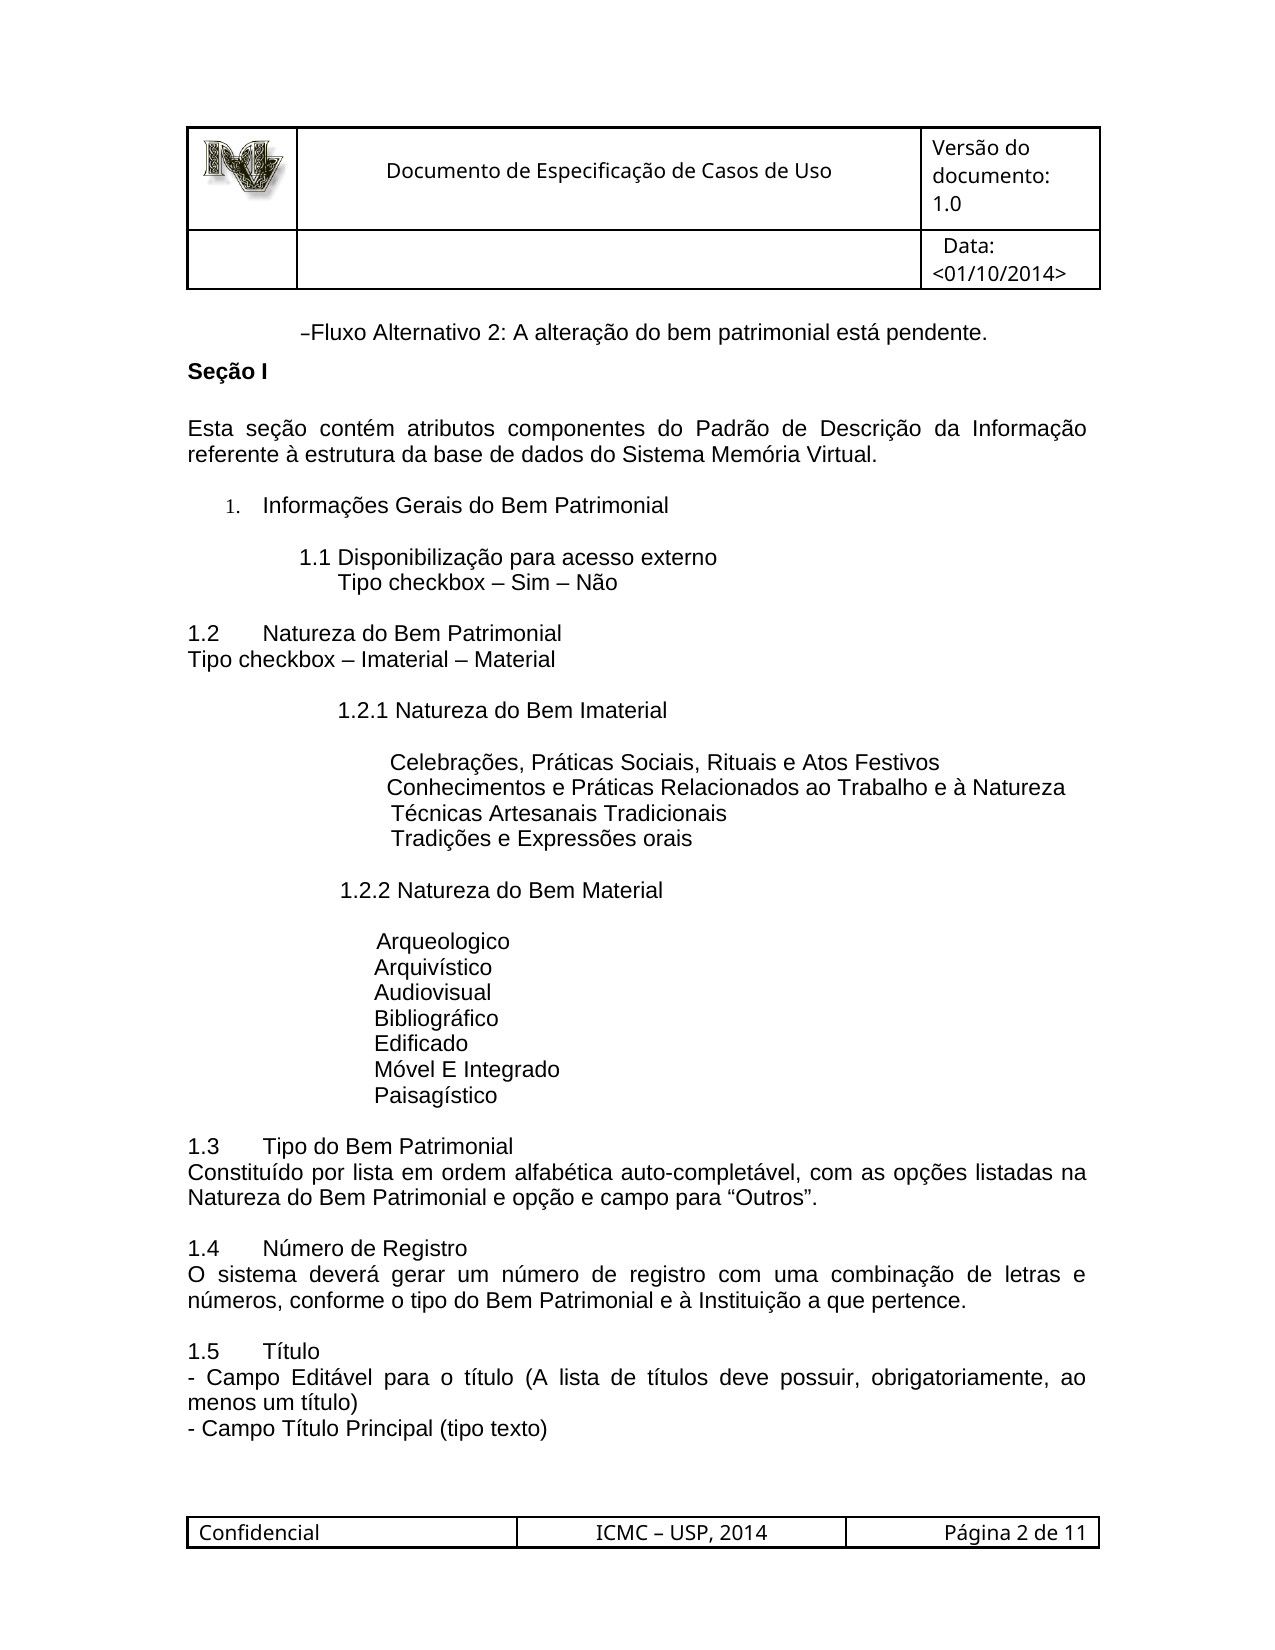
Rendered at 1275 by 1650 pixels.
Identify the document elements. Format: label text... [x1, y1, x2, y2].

list Fluxo Alternativo 2: A alteração do bem patrimonial está pendente. [187, 318, 1087, 346]
text O sistema deverá gerar um número de registro com uma combinação de letras e números, conforme o tipo do Bem Patrimonial e à Instituição a que pertence. [187, 1262, 1087, 1313]
text Móvel E Integrado [187, 1057, 1087, 1082]
text Constituído por lista em ordem alfabética auto-completável, com as opções listadas na Natureza do Bem Patrimonial e opção e campo para “Outros”. [187, 1159, 1087, 1210]
text 1.2.2 Natureza do Bem Material [187, 877, 1087, 903]
text 1.4 Número de Registro [187, 1236, 1087, 1262]
text - Campo Título Principal (tipo texto) [187, 1415, 1087, 1441]
text 1.5 Título [187, 1338, 1087, 1364]
text Tradições e Expressões orais [187, 826, 1087, 852]
text Audiovisual [187, 980, 1087, 1005]
text Tipo checkbox – Imaterial – Material [187, 647, 1087, 672]
text - Campo Editável para o título (A lista de títulos deve possuir, obrigatoriamente, ao menos um título) [187, 1364, 1087, 1415]
text Técnicas Artesanais Tradicionais [187, 800, 1087, 826]
text Edificado [187, 1031, 1087, 1057]
text Seção I [187, 358, 1087, 384]
text 1.2.1 Natureza do Bem Imaterial [187, 698, 1087, 723]
text Arqueologico [187, 928, 1087, 954]
text 1.1 Disponibilização para acesso externo [187, 544, 1087, 570]
list Informações Gerais do Bem Patrimonial [225, 493, 1087, 518]
text 1.2 Natureza do Bem Patrimonial [187, 621, 1087, 647]
text Paisagístico [187, 1082, 1087, 1108]
picture [198, 128, 286, 204]
text Arquivístico [187, 954, 1087, 980]
text Esta seção contém atributos componentes do Padrão de Descrição da Informação referente à estrutura da base de dados do Sistema Memória Virtual. [187, 416, 1087, 467]
text Tipo checkbox – Sim – Não [187, 570, 1087, 595]
text Celebrações, Práticas Sociais, Rituais e Atos Festivos [187, 749, 1087, 775]
text Conhecimentos e Práticas Relacionados ao Trabalho e à Natureza [187, 775, 1087, 800]
text 1.3 Tipo do Bem Patrimonial [187, 1133, 1087, 1159]
text Bibliográfico [187, 1005, 1087, 1031]
